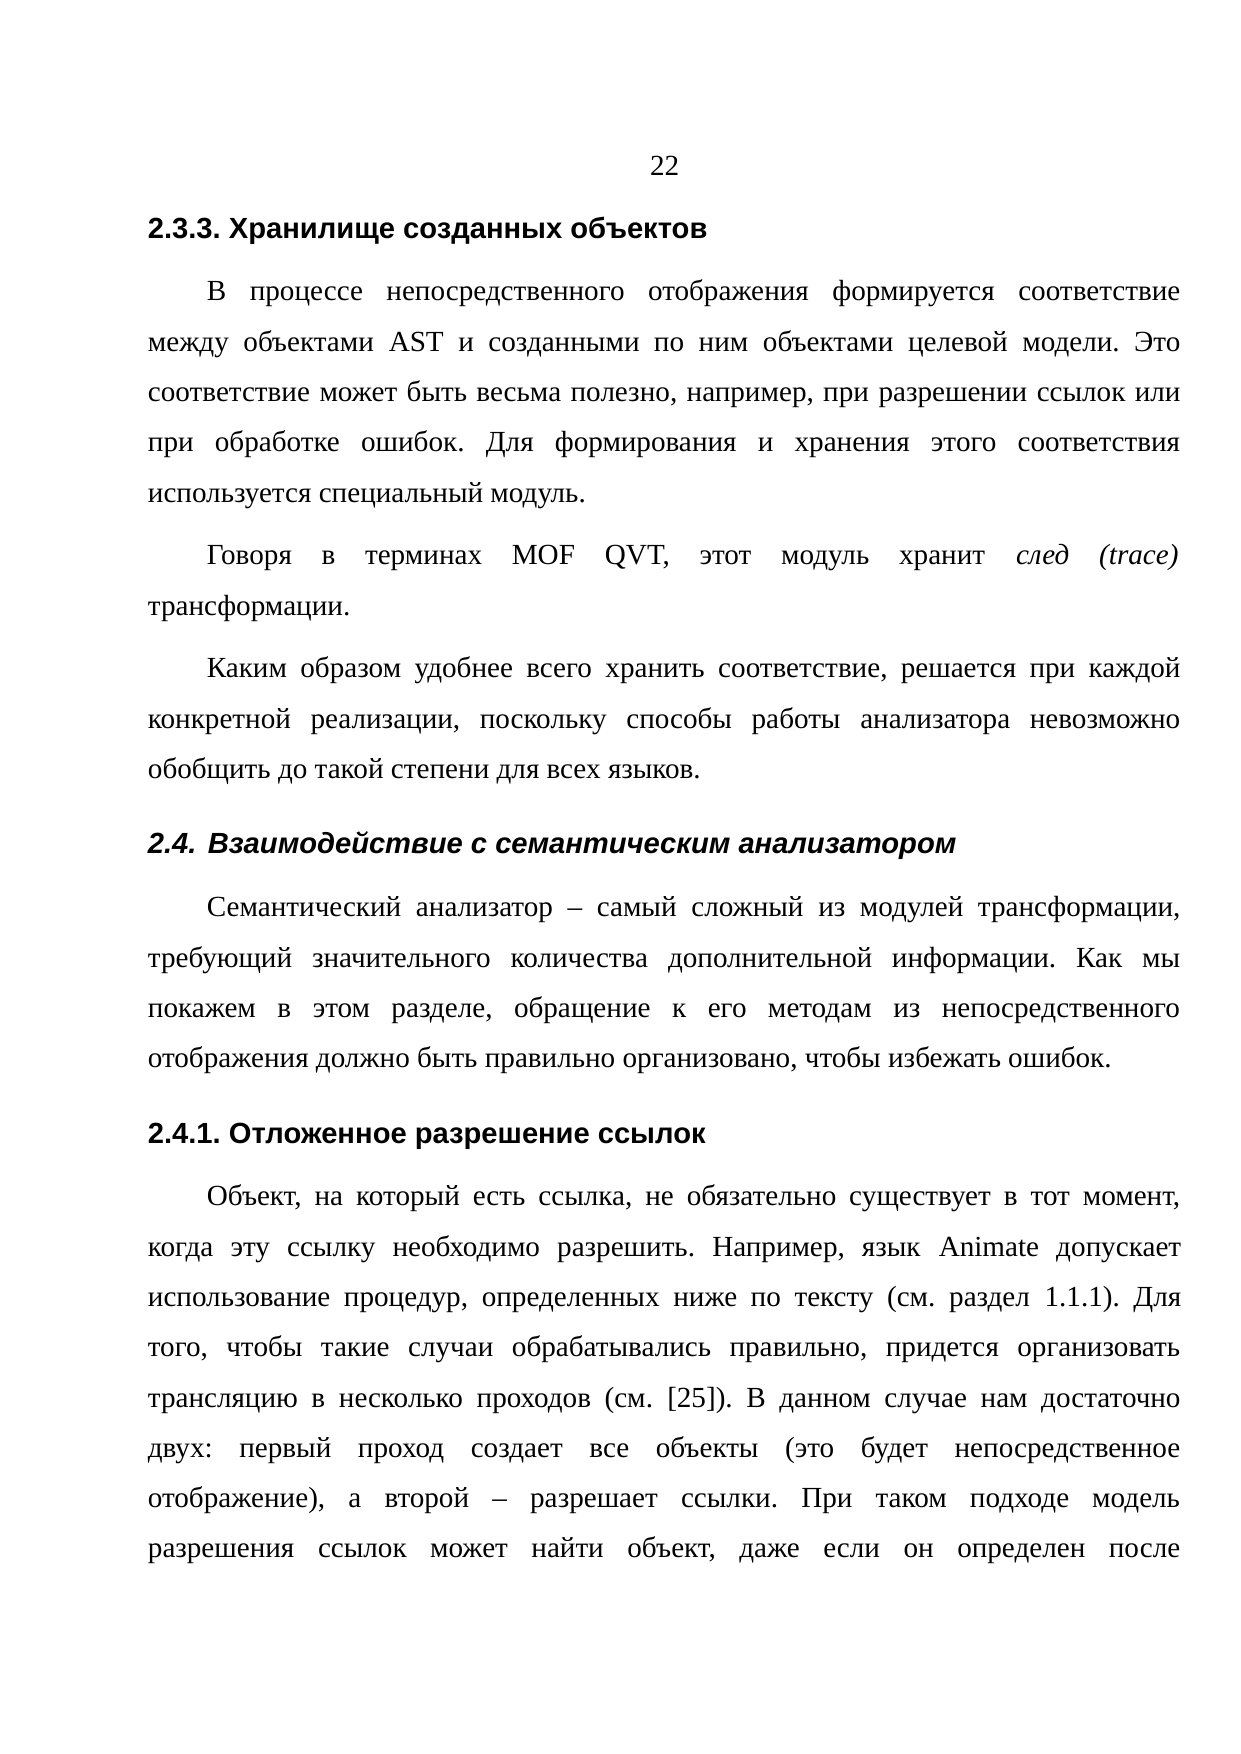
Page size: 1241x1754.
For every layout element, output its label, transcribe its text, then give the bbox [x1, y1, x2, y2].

text Семантический анализатор – самый сложный из модулей трансформации, требующий значительного количества дополнительной информации. Как мы покажем в этом разделе, обращение к его методам из непосредственного отображения должно быть правильно организовано, чтобы избежать ошибок. [148, 889, 1181, 1074]
text В процессе непосредственного отображения формируется соответствие между объектами AST и созданными по ним объектами целевой модели. Это соответствие может быть весьма полезно, например, при разрешении ссылок или при обработке ошибок. Для формирования и хранения этого соответствия используется специальный модуль. [148, 273, 1181, 508]
text Каким образом удобнее всего хранить соответствие, решается при каждой конкретной реализации, поскольку способы работы анализатора невозможно обобщить до такой степени для всех языков. [148, 651, 1181, 785]
subtitle Хранилище созданных объектов [148, 211, 1181, 244]
text Объект, на который есть ссылка, не обязательно существует в тот момент, когда эту ссылку необходимо разрешить. Например, язык Animate допускает использование процедур, определенных ниже по тексту (см. раздел 1.1.1). Для того, чтобы такие случаи обрабатывались правильно, придется организовать трансляцию в несколько проходов (см. [25]). В данном случае нам достаточно двух: первый проход создает все объекты (это будет непосредственное отображение), а второй – разрешает ссылки. При таком подходе модель разрешения ссылок может найти объект, даже если он определен после [148, 1178, 1181, 1564]
subtitle Отложенное разрешение ссылок [148, 1116, 1181, 1149]
subtitle Взаимодействие с семантическим анализатором [148, 827, 1181, 860]
text Говоря в терминах MOF QVT, этот модуль хранит след (trace) трансформации. [148, 537, 1181, 621]
